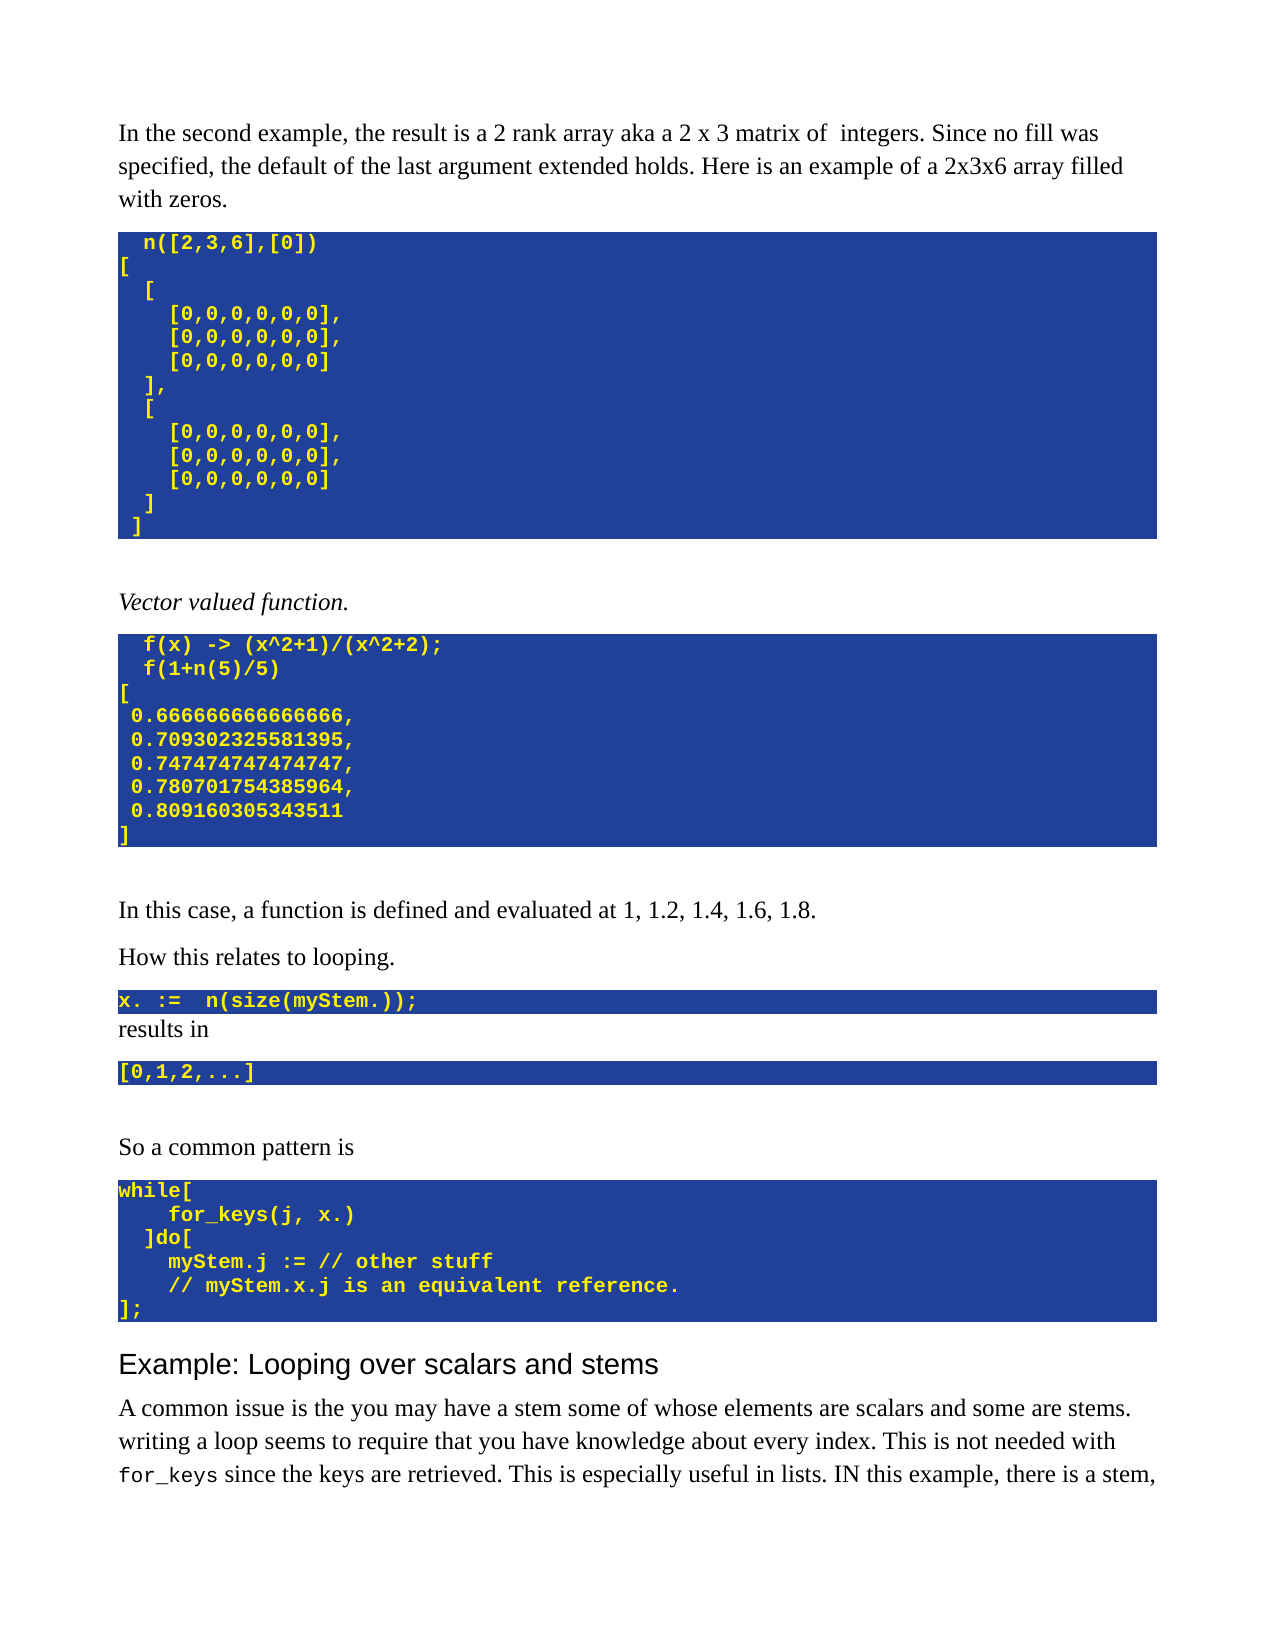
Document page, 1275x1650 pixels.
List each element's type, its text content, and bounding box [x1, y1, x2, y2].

text Vector valued function. [118, 587, 1157, 616]
text [0,0,0,0,0,0], [118, 303, 1157, 326]
text [ [118, 255, 1157, 279]
text 0.747474747474747, [118, 753, 1157, 776]
subtitle Example: Looping over scalars and stems [118, 1347, 1157, 1381]
text [0,0,0,0,0,0] [118, 350, 1157, 374]
text [ [118, 279, 1157, 303]
text In this case, a function is defined and evaluated at 1, 1.2, 1.4, 1.6, 1.8. [118, 895, 1157, 923]
text // myStem.x.j is an equivalent reference. [118, 1275, 1157, 1298]
text f(1+n(5)/5) [118, 658, 1157, 682]
text 0.709302325581395, [118, 729, 1157, 753]
text So a common pattern is [118, 1132, 1157, 1161]
text [0,0,0,0,0,0], [118, 444, 1157, 468]
text for_keys(j, x.) [118, 1204, 1157, 1227]
text x. := n(size(myStem.)); [118, 990, 1157, 1014]
text [0,0,0,0,0,0], [118, 326, 1157, 350]
text [ [118, 397, 1157, 421]
text 0.666666666666666, [118, 705, 1157, 729]
text [ [118, 682, 1157, 705]
text In the second example, the result is a 2 rank array aka a 2 x 3 matrix of integers. Since no fill was specified, the default of the last argument extended holds. Here is an example of a 2x3x6 array filled with zeros. [118, 118, 1157, 213]
text n([2,3,6],[0]) [118, 232, 1157, 255]
text [0,0,0,0,0,0] [118, 468, 1157, 492]
text ] [118, 492, 1157, 516]
text 0.780701754385964, [118, 776, 1157, 800]
text ]do[ [118, 1227, 1157, 1251]
text while[ [118, 1180, 1157, 1204]
text ] [118, 823, 1157, 847]
text How this relates to looping. [118, 942, 1157, 971]
text myStem.j := // other stuff [118, 1251, 1157, 1275]
text 0.809160305343511 [118, 800, 1157, 823]
text f(x) -> (x^2+1)/(x^2+2); [118, 634, 1157, 658]
text ], [118, 374, 1157, 397]
text [0,1,2,...] [118, 1061, 1157, 1085]
text A common issue is the you may have a stem some of whose elements are scalars and some are stems. writing a loop seems to require that you have knowledge about every index. This is not needed with for_keys since the keys are retrieved. This is especially useful in lists. IN this example, there is a stem, [118, 1393, 1157, 1489]
text [0,0,0,0,0,0], [118, 421, 1157, 444]
text ] [118, 516, 1157, 539]
text ]; [118, 1298, 1157, 1322]
text results in [118, 1014, 1157, 1042]
